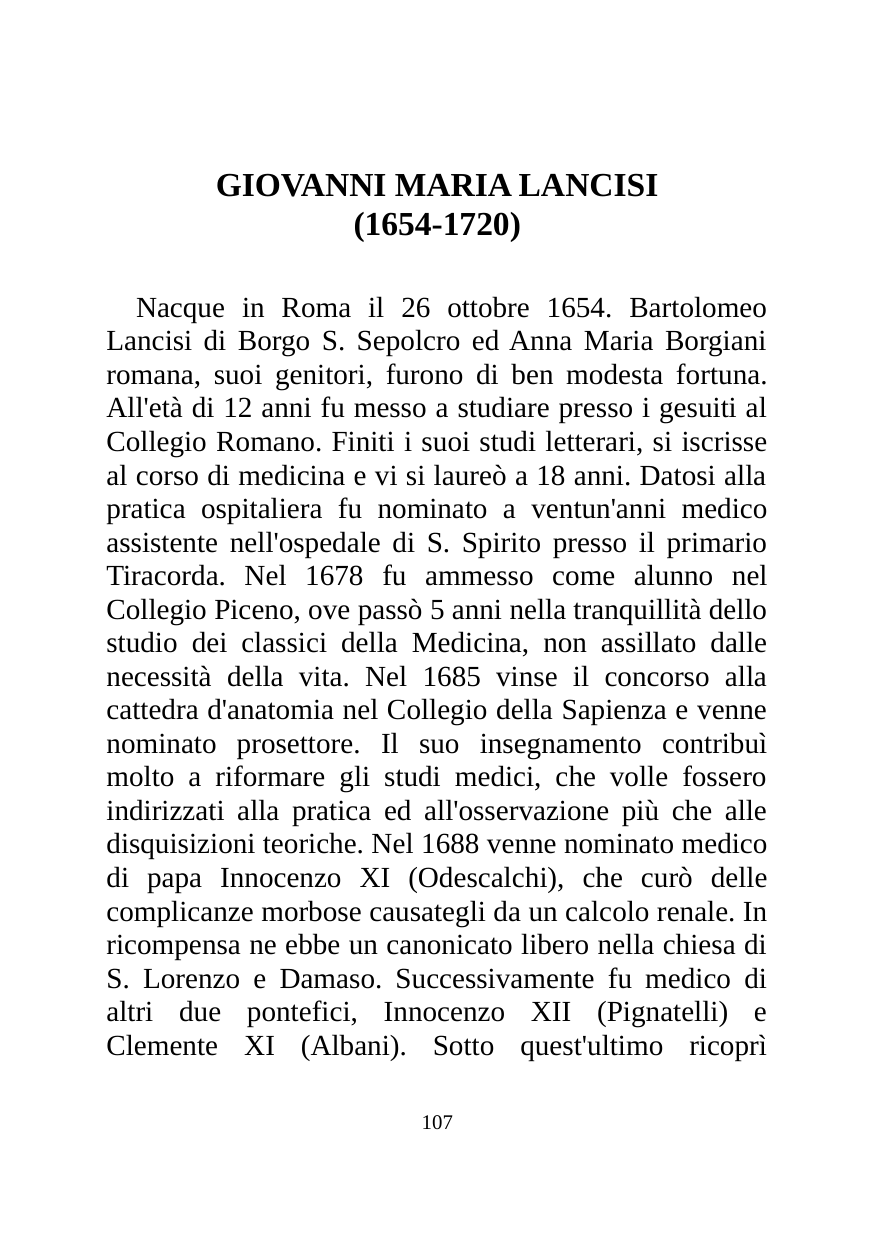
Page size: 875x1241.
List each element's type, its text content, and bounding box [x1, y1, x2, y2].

subtitle GIOVANNI MARIA LANCISI (1654-1720) [106, 165, 768, 243]
text Nacque in Roma il 26 ottobre 1654. Bartolomeo Lancisi di Borgo S. Sepolcro ed Anna Maria Borgiani romana, suoi genitori, furono di ben modesta fortuna. All'età di 12 anni fu messo a studiare presso i gesuiti al Collegio Romano. Finiti i suoi studi letterari, si iscrisse al corso di medicina e vi si laureò a 18 anni. Datosi alla pratica ospitaliera fu nominato a ventun'anni medico assistente nell'ospedale di S. Spirito presso il primario Tiracorda. Nel 1678 fu ammesso come alunno nel Collegio Piceno, ove passò 5 anni nella tranquillità dello studio dei classici della Medicina, non assillato dalle necessità della vita. Nel 1685 vinse il concorso alla cattedra d'anatomia nel Collegio della Sapienza e venne nominato prosettore. Il suo insegnamento contribuì molto a riformare gli studi medici, che volle fossero indirizzati alla pratica ed all'osservazione più che alle disquisizioni teoriche. Nel 1688 venne nominato medico di papa Innocenzo XI (Odescalchi), che curò delle complicanze morbose causategli da un calcolo renale. In ricompensa ne ebbe un canonicato libero nella chiesa di S. Lorenzo e Damaso. Successivamente fu medico di altri due pontefici, Innocenzo XII (Pignatelli) e Clemente XI (Albani). Sotto quest'ultimo ricoprì [106, 290, 768, 1061]
